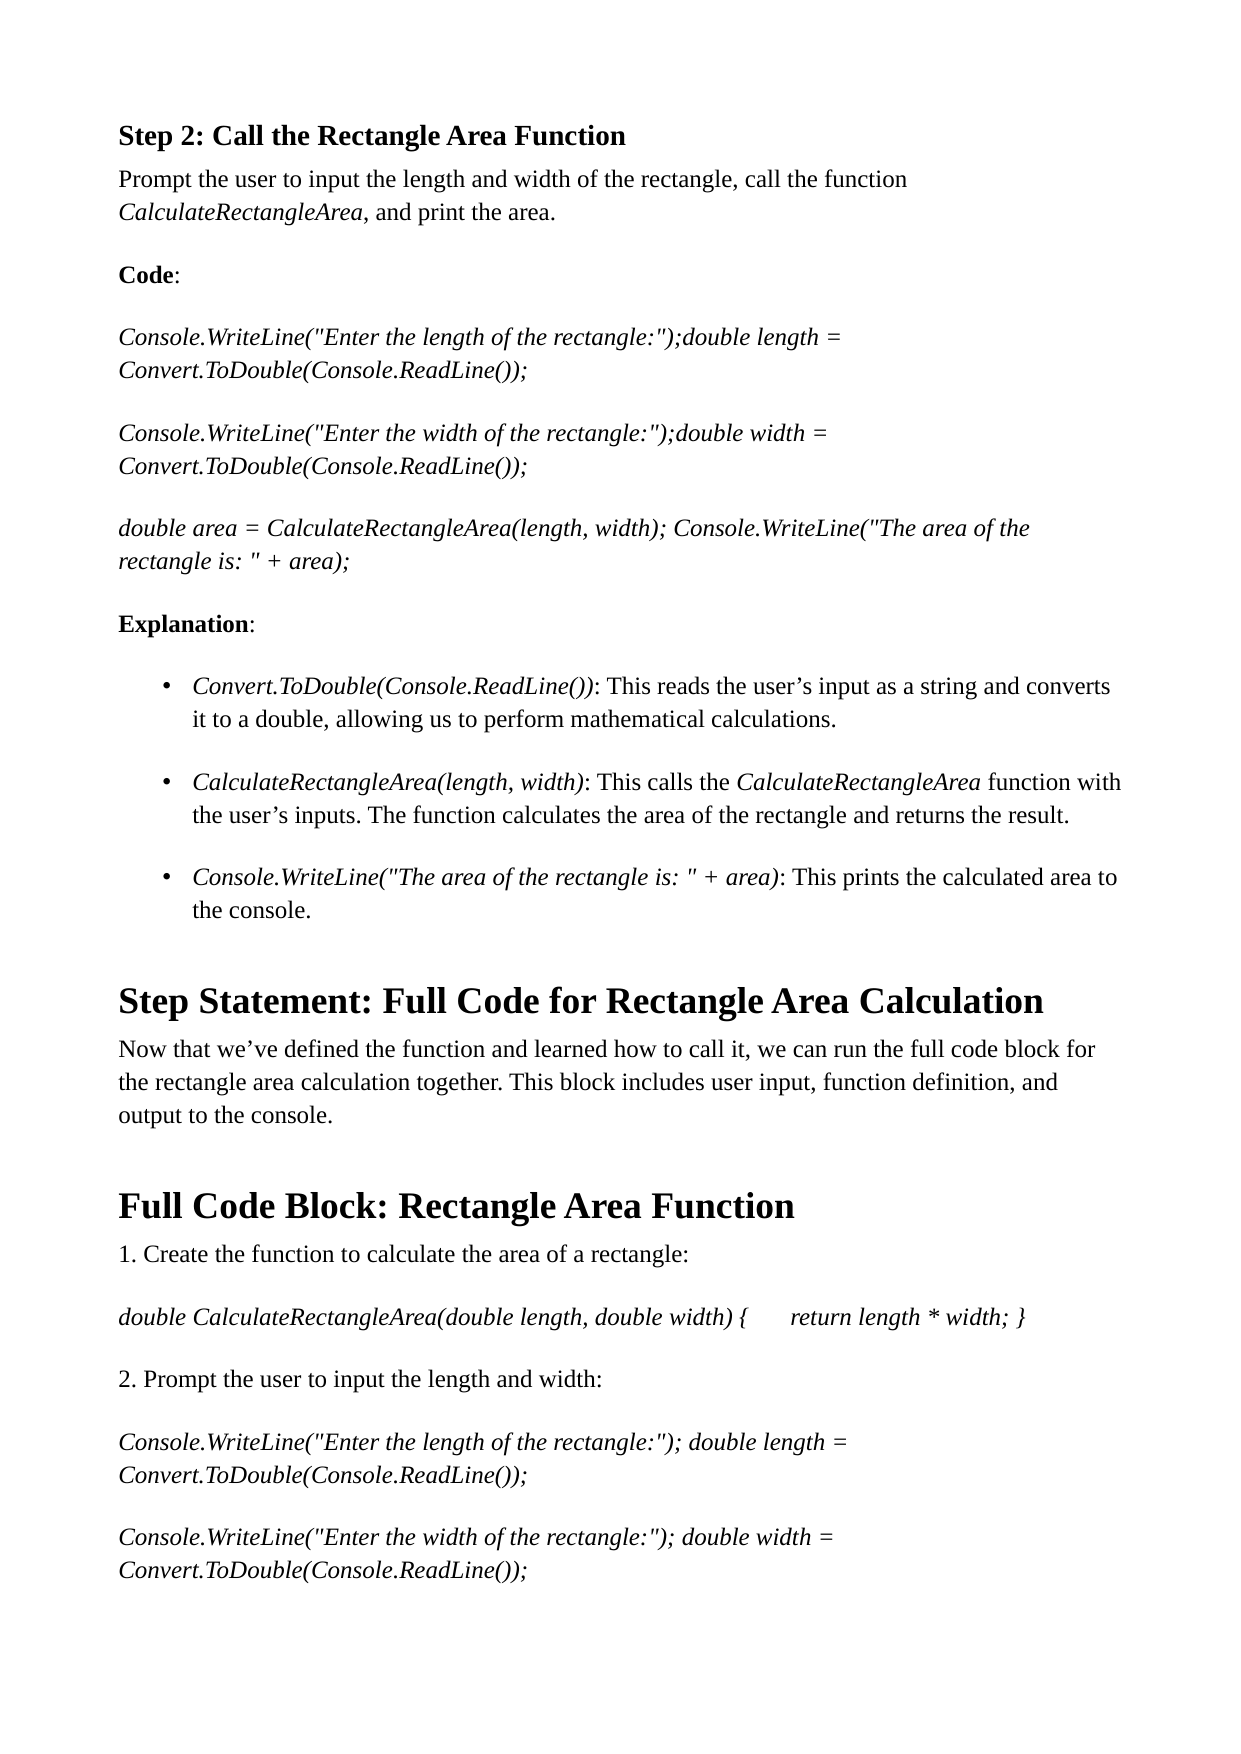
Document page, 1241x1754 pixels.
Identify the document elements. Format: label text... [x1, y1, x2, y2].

subtitle Step 2: Call the Rectangle Area Function [118, 118, 1122, 152]
list Convert.ToDouble(Console.ReadLine()): This reads the user’s input as a string and converts it to a double, allowing us to perform mathematical calculations. [162, 671, 1122, 733]
text double area = CalculateRectangleArea(length, width); Console.WriteLine("The area of the rectangle is: " + area); [118, 513, 1122, 575]
text Explanation: [118, 609, 1122, 637]
text 1. Create the function to calculate the area of a rectangle: [118, 1239, 1122, 1268]
text Now that we’ve defined the function and learned how to call it, we can run the full code block for the rectangle area calculation together. This block includes user input, function definition, and output to the console. [118, 1034, 1122, 1129]
text Console.WriteLine("Enter the width of the rectangle:");double width = Convert.ToDouble(Console.ReadLine()); [118, 418, 1122, 479]
list CalculateRectangleArea(length, width): This calls the CalculateRectangleArea function with the user’s inputs. The function calculates the area of the rectangle and returns the result. [162, 767, 1122, 828]
text Console.WriteLine("Enter the length of the rectangle:");double length = Convert.ToDouble(Console.ReadLine()); [118, 322, 1122, 384]
text Console.WriteLine("Enter the length of the rectangle:"); double length = Convert.ToDouble(Console.ReadLine()); [118, 1427, 1122, 1488]
text Prompt the user to input the length and width of the rectangle, call the function CalculateRectangleArea, and print the area. [118, 164, 1122, 226]
text Code: [118, 260, 1122, 288]
text Console.WriteLine("Enter the width of the rectangle:"); double width = Convert.ToDouble(Console.ReadLine()); [118, 1522, 1122, 1584]
list Console.WriteLine("The area of the rectangle is: " + area): This prints the calculated area to the console. [162, 862, 1122, 924]
subtitle Full Code Block: Rectangle Area Function [118, 1184, 1122, 1227]
subtitle Step Statement: Full Code for Rectangle Area Calculation [118, 979, 1122, 1022]
text double CalculateRectangleArea(double length, double width) { return length * width; } [118, 1302, 1122, 1331]
text 2. Prompt the user to input the length and width: [118, 1364, 1122, 1393]
